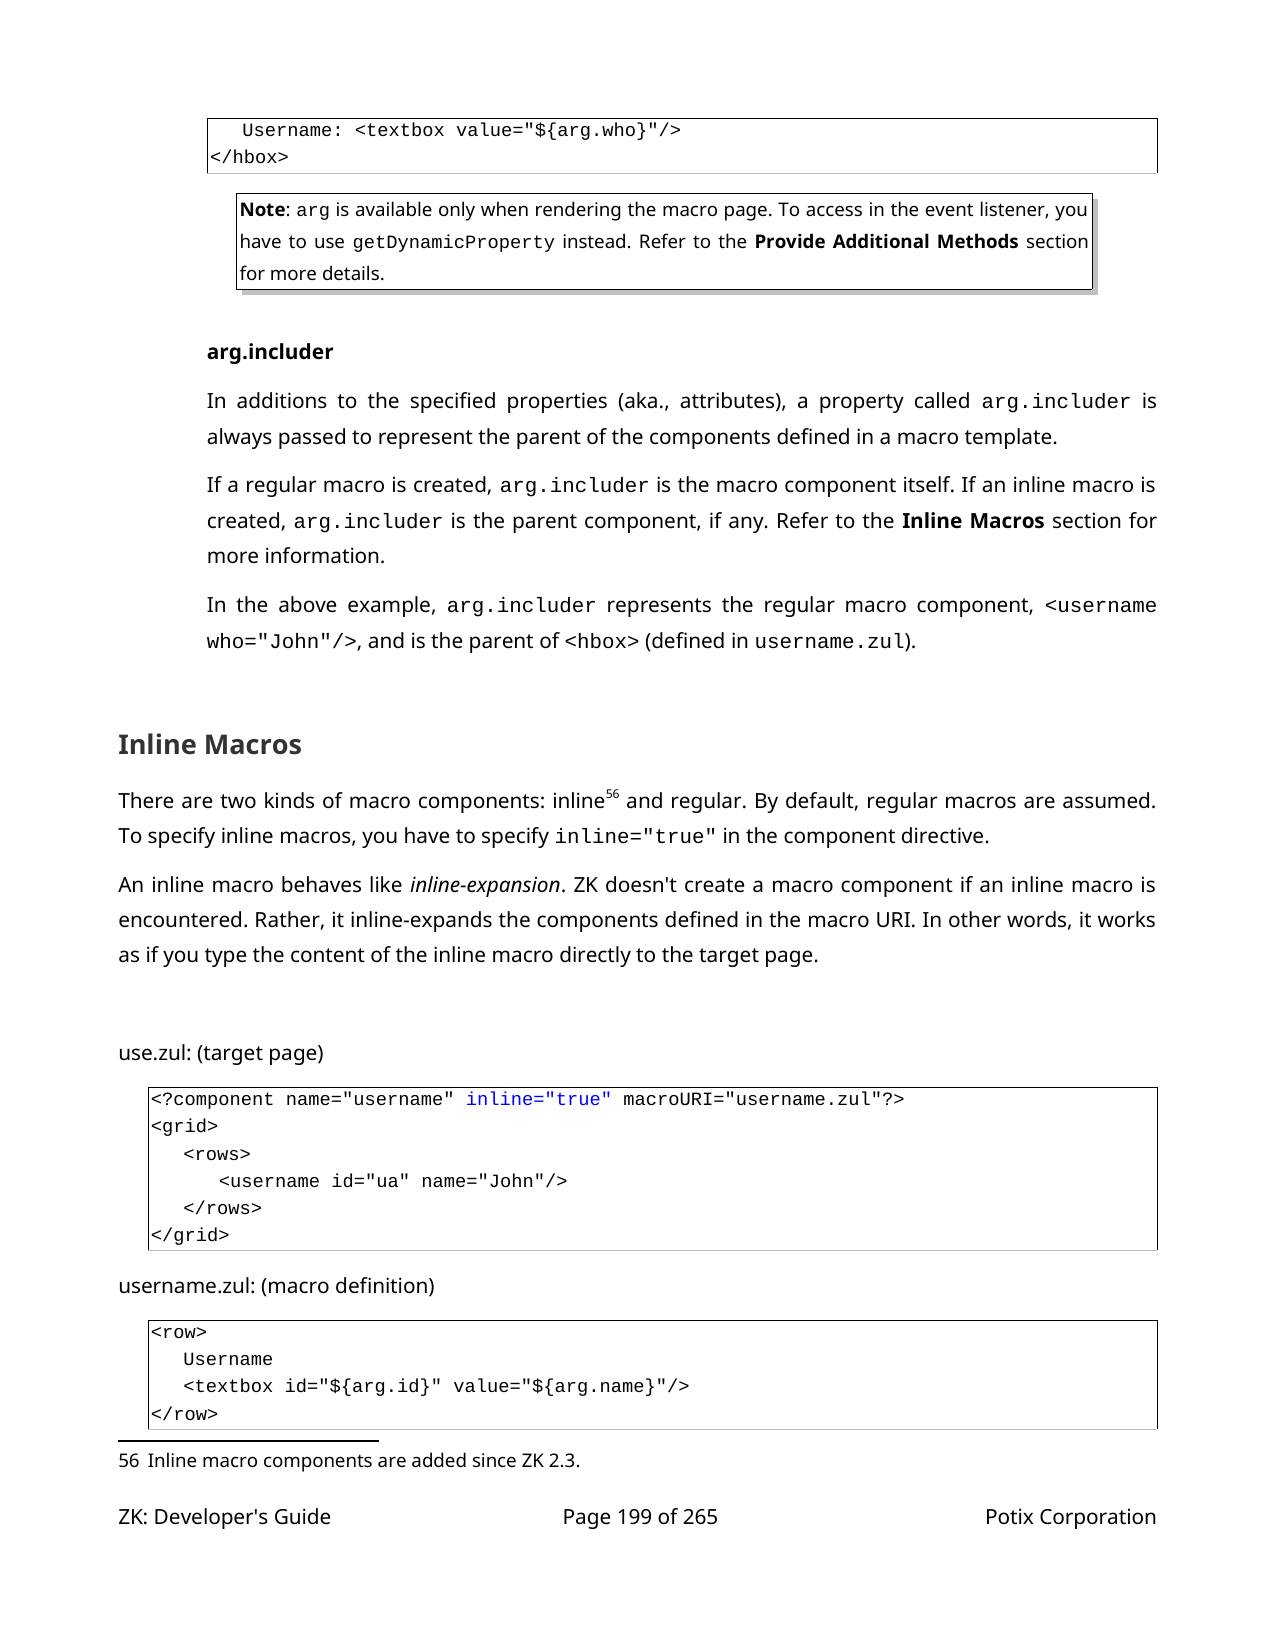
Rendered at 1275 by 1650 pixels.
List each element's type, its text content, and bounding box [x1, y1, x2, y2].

text <textbox id="${arg.id}" value="${arg.name}"/> [149, 1374, 1157, 1398]
text Username: <textbox value="${arg.who}"/> [208, 119, 1157, 142]
text use.zul: (target page) [118, 1038, 1157, 1067]
subtitle arg.includer [207, 337, 1157, 366]
text In the above example, arg.includer represents the regular macro component, <username who="John"/>, and is the parent of <hbox> (defined in username.zul). [207, 591, 1157, 654]
text Note: arg is available only when rendering the macro page. To access in the event listener, you have to use getDynamicProperty instead. Refer to the Provide Additional Methods section for more details. [237, 194, 1092, 289]
text </rows> [149, 1196, 1157, 1220]
text <row> [149, 1321, 1157, 1344]
text Inline macro components are added since ZK 2.3. [118, 1447, 1157, 1473]
text Username [149, 1347, 1157, 1371]
text </row> [149, 1401, 1157, 1429]
text If a regular macro is created, arg.includer is the macro component itself. If an inline macro is created, arg.includer is the parent component, if any. Refer to the Inline Macros section for more information. [207, 471, 1157, 570]
text <grid> [149, 1114, 1157, 1139]
subtitle Inline Macros [118, 725, 1157, 762]
text <rows> [149, 1142, 1157, 1166]
text </grid> [149, 1223, 1157, 1250]
text There are two kinds of macro components: inline and regular. By default, regular macros are assumed. To specify inline macros, you have to specify inline="true" in the component directive. [118, 786, 1157, 849]
text username.zul: (macro definition) [118, 1271, 1157, 1299]
text In additions to the specified properties (aka., attributes), a property called arg.includer is always passed to represent the parent of the components defined in a macro template. [207, 386, 1157, 450]
text <?component name="username" inline="true" macroURI="username.zul"?> [149, 1088, 1157, 1111]
text </hbox> [208, 145, 1157, 173]
text An inline macro behaves like inline-expansion. ZK doesn't create a macro component if an inline macro is encountered. Rather, it inline-expands the components defined in the macro URI. In other words, it works as if you type the content of the inline macro directly to the target page. [118, 870, 1157, 969]
text <username id="ua" name="John"/> [149, 1169, 1157, 1193]
